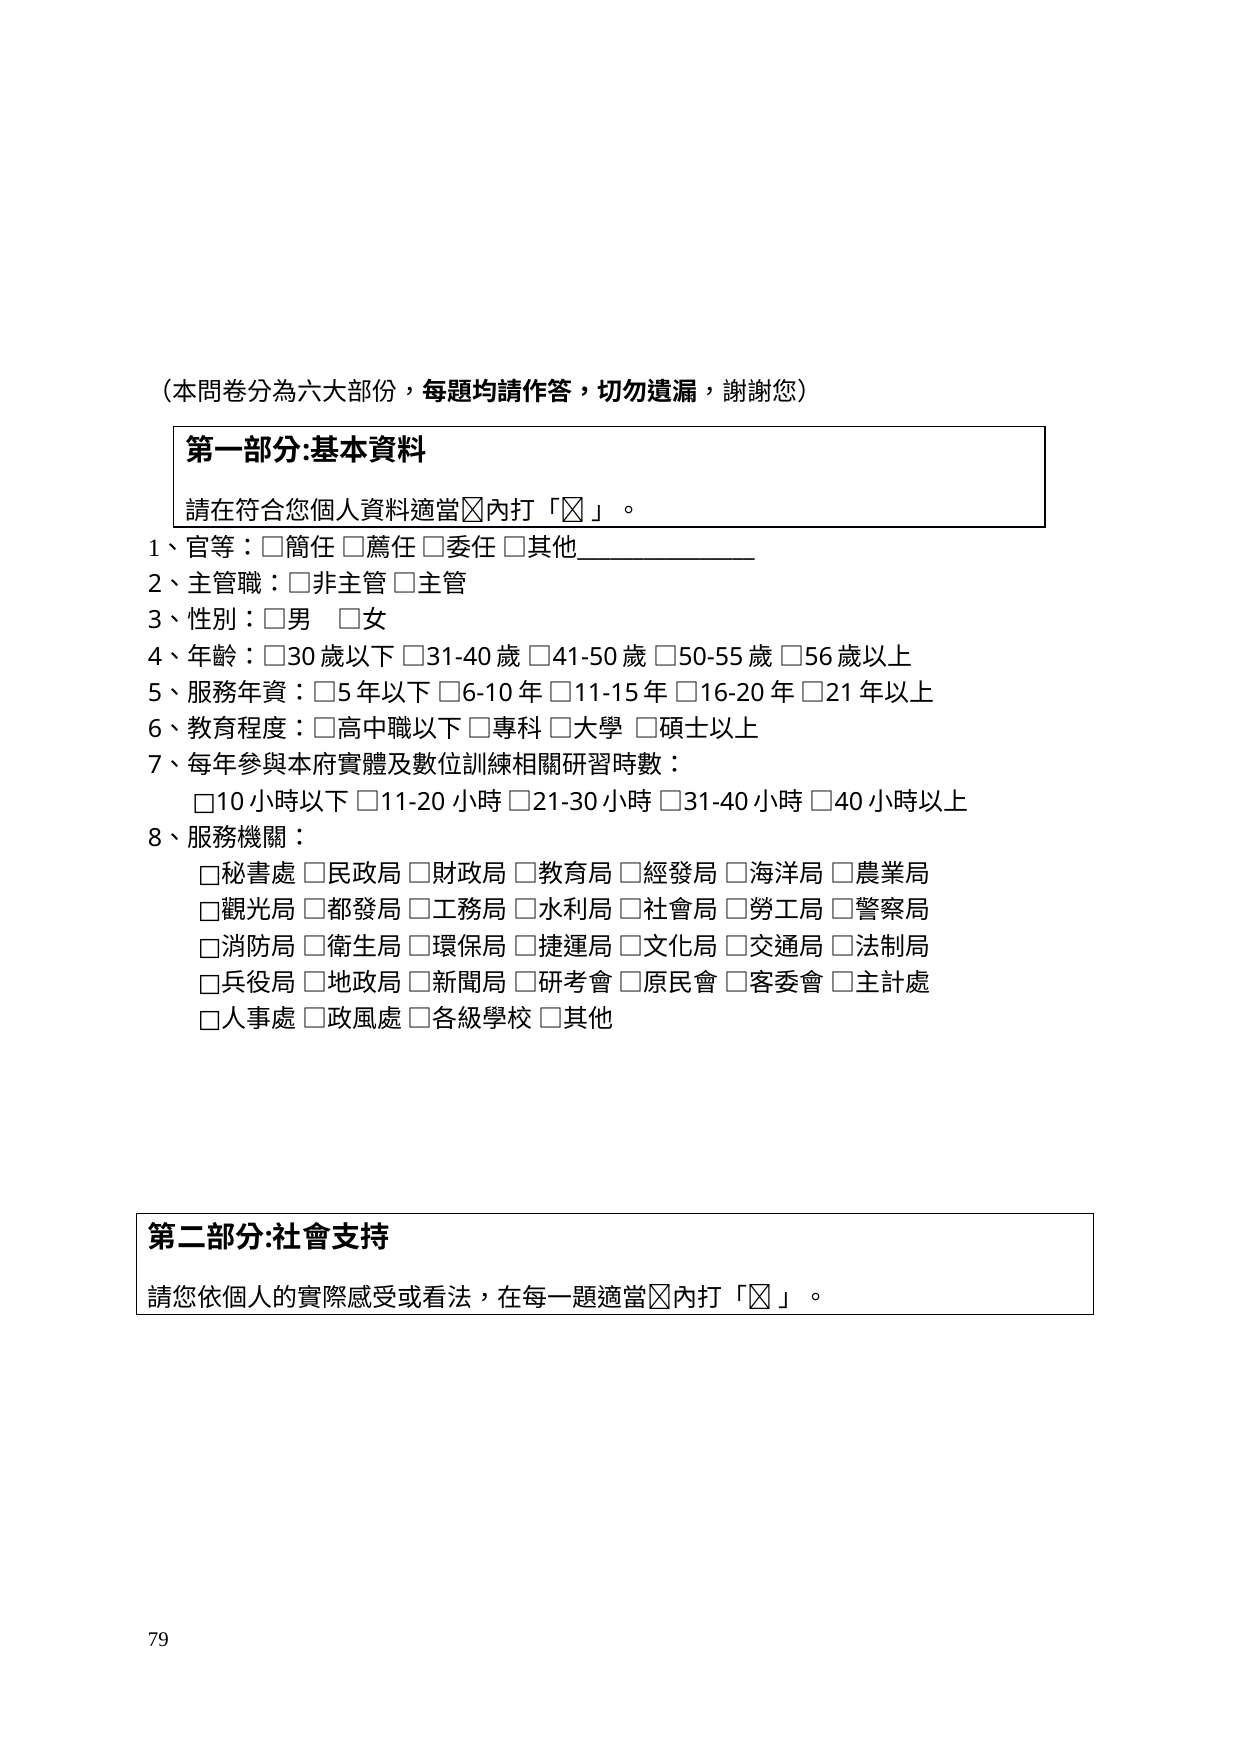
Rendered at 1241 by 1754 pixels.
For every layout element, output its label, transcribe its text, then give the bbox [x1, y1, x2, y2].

list 服務年資：□5年以下 □6-10年 □11-15年 □16-20年 □21年以上 [148, 672, 1092, 709]
text □10小時以下 □11-20 小時 □21-30小時 □31-40小時 □40小時以上 [192, 781, 1092, 817]
list 性別：□男 □女 [148, 600, 1092, 636]
list □兵役局 □地政局 □新聞局 □研考會 □原民會 □客委會 □主計處 [198, 962, 1092, 999]
list □秘書處 □民政局 □財政局 □教育局 □經發局 □海洋局 □農業局 [198, 854, 1092, 890]
list □人事處 □政風處 □各級學校 □其他 [198, 999, 1092, 1035]
list 年齡：□30歲以下 □31-40歲 □41-50歲 □50-55歲 □56歲以上 [148, 636, 1092, 672]
list 官等：□簡任 □薦任 □委任 □其他________________ [148, 527, 1092, 564]
table_header 第二部分:社會支持 請您依個人的實際感受或看法，在每一題適當內打「 」。 [137, 1214, 1093, 1314]
text （本問卷分為六大部份，每題均請作答，切勿遺漏，謝謝您） [148, 371, 1092, 407]
list 主管職：□非主管 □主管 [148, 564, 1092, 600]
table_header 第一部分:基本資料 請在符合您個人資料適當內打「 」。 [174, 427, 1044, 526]
list 每年參與本府實體及數位訓練相關研習時數： [148, 745, 1092, 781]
list □觀光局 □都發局 □工務局 □水利局 □社會局 □勞工局 □警察局 [198, 890, 1092, 926]
list 教育程度：□高中職以下 □專科 □大學 □碩士以上 [148, 709, 1092, 745]
list 服務機關： [148, 817, 1092, 854]
list □消防局 □衛生局 □環保局 □捷運局 □文化局 □交通局 □法制局 [198, 926, 1092, 962]
